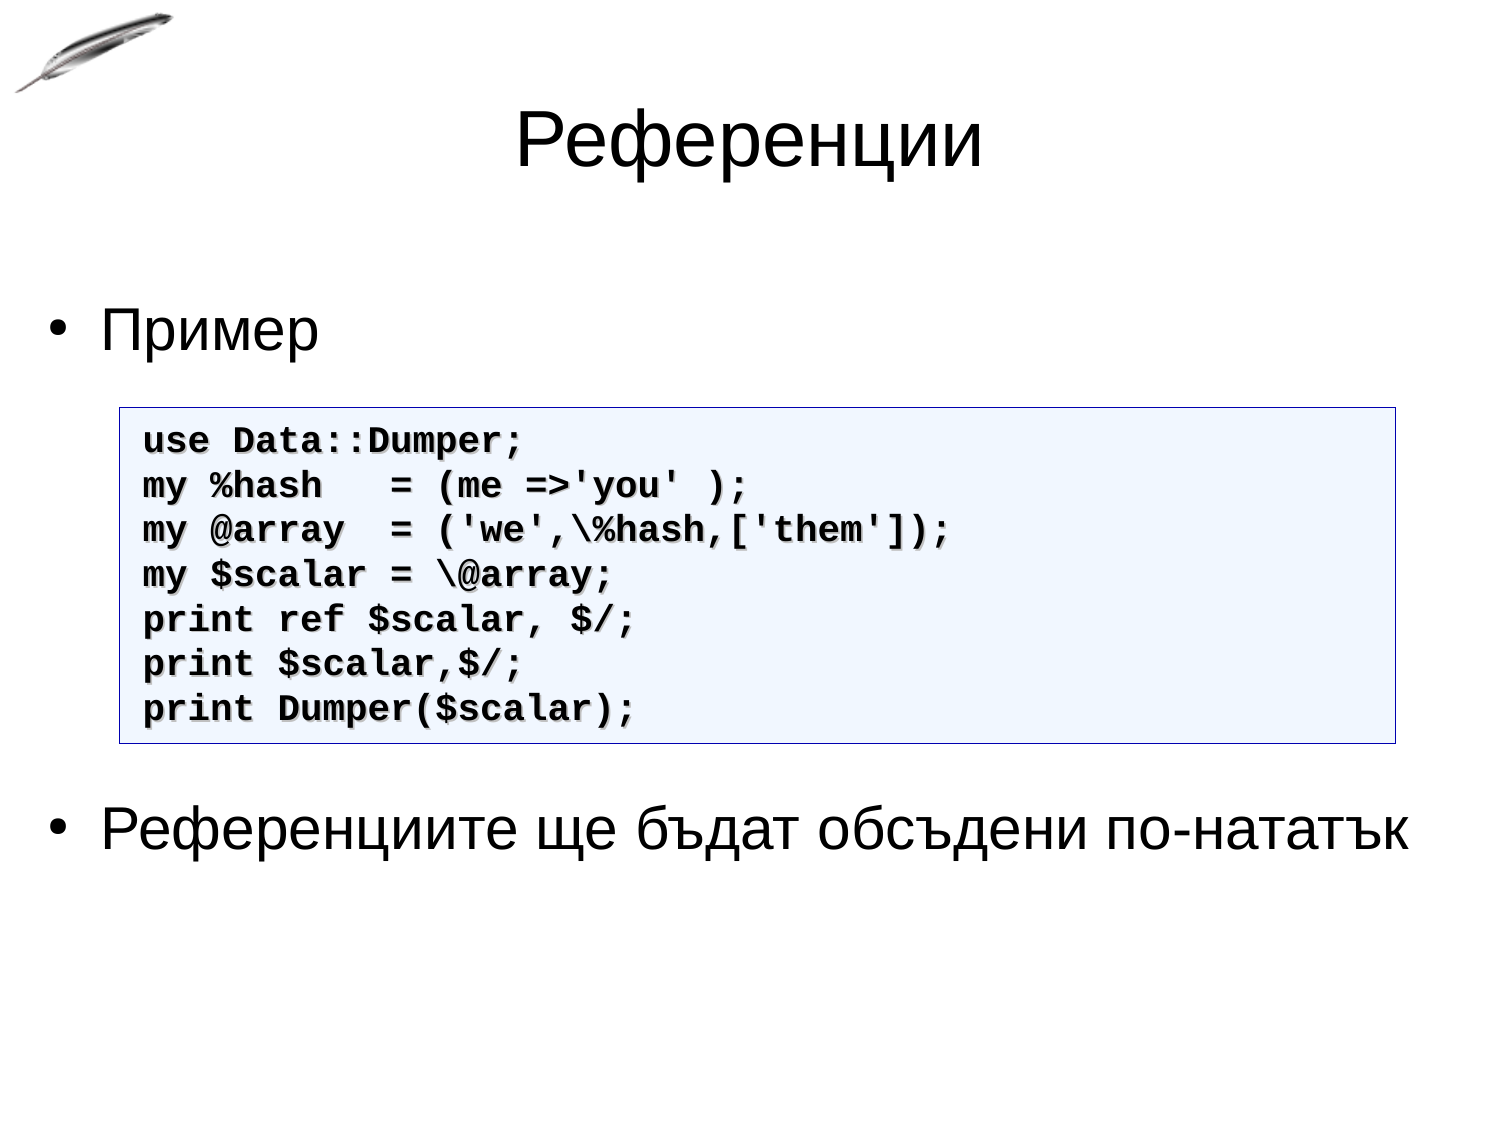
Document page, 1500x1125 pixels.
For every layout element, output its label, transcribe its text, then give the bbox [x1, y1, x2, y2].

text_box use Data::Dumper; my %hash = (me =>'you' ); my @array = ('we',\%hash,['them']); my $scalar = \@array; print ref $scalar, $/; print $scalar,$/; print Dumper($scalar); [119, 407, 1395, 744]
title Референции [75, 44, 1425, 233]
list Пример Референциите ще бъдат обсъдени по-нататък [29, 295, 1423, 1062]
picture [11, 11, 179, 95]
